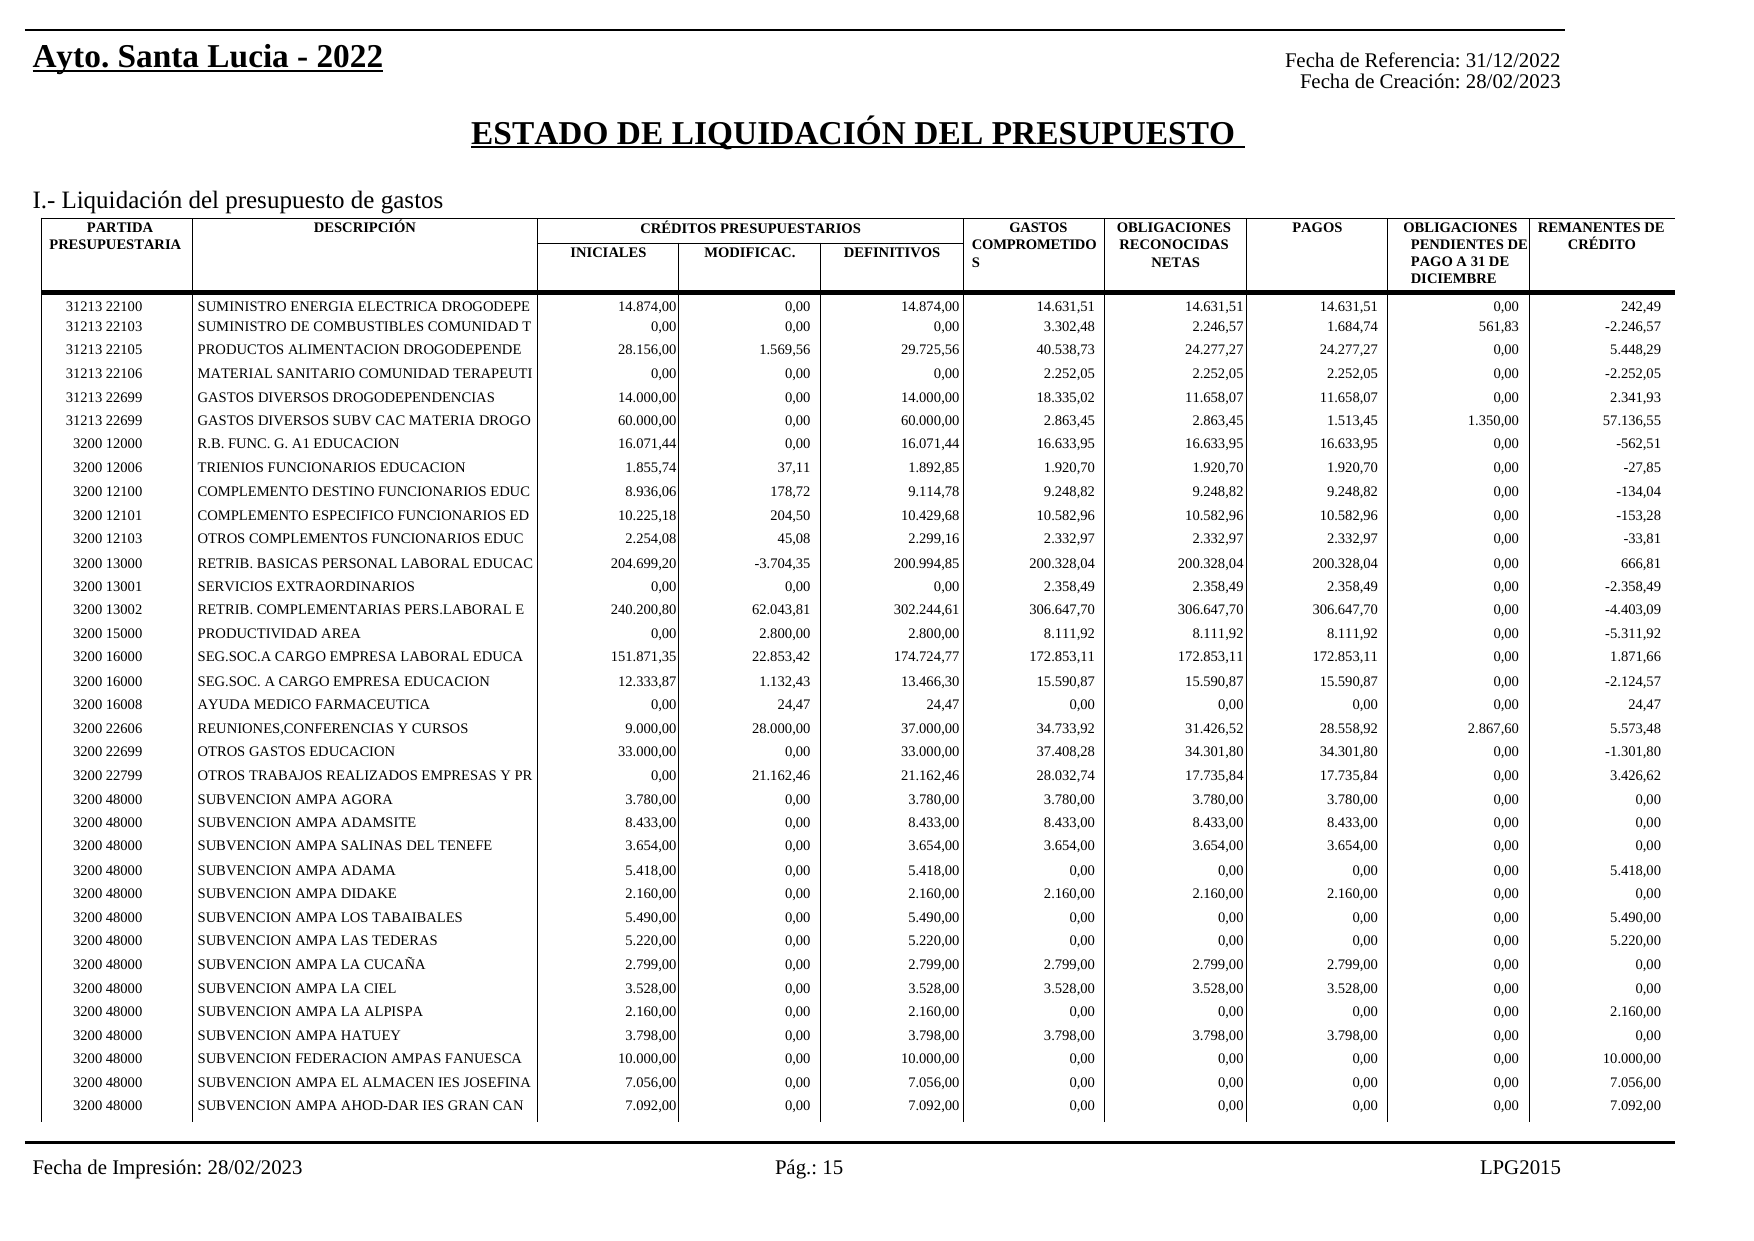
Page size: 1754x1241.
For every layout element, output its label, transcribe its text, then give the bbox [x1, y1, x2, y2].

table_cell 0,00 [679, 385, 820, 408]
table_cell 28.156,00 [538, 338, 678, 361]
table_cell 0,00 [1105, 692, 1246, 716]
table_cell -2.358,49 [1530, 574, 1675, 597]
table_cell 9.248,82 [964, 480, 1104, 503]
table_cell SUBVENCION AMPA HATUEY [193, 1023, 537, 1047]
table_cell 0,00 [679, 409, 820, 432]
table_cell 0,00 [964, 858, 1104, 881]
table_cell 16.633,95 [1247, 432, 1387, 456]
table_cell 0,00 [679, 881, 820, 905]
table_cell 3200 48000 [42, 1071, 192, 1094]
table_cell 3200 12100 [42, 480, 192, 503]
table_cell 2.863,45 [1105, 409, 1246, 432]
table_cell 0,00 [1388, 551, 1529, 574]
table_cell 11.658,07 [1247, 385, 1387, 408]
table_header DESCRIPCIÓN [193, 219, 537, 290]
table_cell R.B. FUNC. G. A1 EDUCACION [193, 432, 537, 456]
text Fecha de Impresión: 28/02/2023 Pág.: 15 LPG2015 [32, 1156, 1674, 1179]
table_cell 2.867,60 [1388, 716, 1529, 739]
table_cell 0,00 [679, 1000, 820, 1023]
table_cell 1.569,56 [679, 338, 820, 361]
table_cell SUBVENCION AMPA AGORA [193, 787, 537, 811]
table_cell 3200 48000 [42, 1047, 192, 1071]
table_cell 3200 48000 [42, 1023, 192, 1047]
table_cell 0,00 [1247, 692, 1387, 716]
table_cell SUMINISTRO ENERGIA ELECTRICA DROGODEPE [193, 295, 537, 313]
table_cell 31213 22105 [42, 338, 192, 361]
table_cell 0,00 [1388, 295, 1529, 313]
table_cell 0,00 [964, 1071, 1104, 1094]
table_cell 204.699,20 [538, 551, 678, 574]
table_cell SUBVENCION AMPA AHOD-DAR IES GRAN CAN [193, 1094, 537, 1122]
table_cell 17.735,84 [1105, 763, 1246, 787]
table_cell 16.071,44 [821, 432, 963, 456]
table_cell 8.433,00 [821, 811, 963, 834]
table_cell 0,00 [538, 314, 678, 337]
table_cell 12.333,87 [538, 669, 678, 692]
table_cell 1.920,70 [1247, 456, 1387, 479]
table_cell 8.936,06 [538, 480, 678, 503]
table_cell 37.000,00 [821, 716, 963, 739]
table_cell 2.863,45 [964, 409, 1104, 432]
table_cell 10.000,00 [538, 1047, 678, 1071]
table_cell SUBVENCION AMPA LA CUCAÑA [193, 953, 537, 976]
table_cell -1.301,80 [1530, 740, 1675, 763]
table_cell 14.631,51 [964, 295, 1104, 313]
table_cell 0,00 [1247, 929, 1387, 952]
table_cell 2.358,49 [1105, 574, 1246, 597]
table_cell 0,00 [1388, 669, 1529, 692]
table_cell 1.684,74 [1247, 314, 1387, 337]
table_cell 22.853,42 [679, 645, 820, 668]
table_cell -153,28 [1530, 503, 1675, 526]
table_cell 1.855,74 [538, 456, 678, 479]
table_cell 31213 22106 [42, 361, 192, 384]
table_cell 0,00 [1530, 787, 1675, 811]
table_cell 0,00 [964, 929, 1104, 952]
table_cell 5.490,00 [1530, 905, 1675, 928]
table_cell GASTOS DIVERSOS DROGODEPENDENCIAS [193, 385, 537, 408]
table_cell 2.254,08 [538, 526, 678, 551]
table_cell 2.332,97 [1247, 526, 1387, 551]
table_cell 14.631,51 [1247, 295, 1387, 313]
table_cell 1.350,00 [1388, 409, 1529, 432]
table_cell 13.466,30 [821, 669, 963, 692]
table_cell RETRIB. BASICAS PERSONAL LABORAL EDUCAC [193, 551, 537, 574]
table_cell 0,00 [1388, 740, 1529, 763]
table_cell RETRIB. COMPLEMENTARIAS PERS.LABORAL E [193, 598, 537, 621]
table_cell COMPLEMENTO ESPECIFICO FUNCIONARIOS ED [193, 503, 537, 526]
table_cell 0,00 [1247, 858, 1387, 881]
table_cell 0,00 [679, 905, 820, 928]
table_cell 3200 48000 [42, 834, 192, 857]
table_cell 0,00 [679, 574, 820, 597]
table_cell OTROS TRABAJOS REALIZADOS EMPRESAS Y PR [193, 763, 537, 787]
table_cell 28.032,74 [964, 763, 1104, 787]
table_cell 0,00 [679, 834, 820, 857]
table_cell 0,00 [679, 740, 820, 763]
table_cell 0,00 [1247, 1000, 1387, 1023]
table_cell AYUDA MEDICO FARMACEUTICA [193, 692, 537, 716]
table_cell 8.433,00 [1247, 811, 1387, 834]
table_cell 0,00 [679, 361, 820, 384]
table_cell 3200 48000 [42, 953, 192, 976]
table_cell 3.654,00 [538, 834, 678, 857]
table_cell 0,00 [1530, 953, 1675, 976]
table_cell 60.000,00 [538, 409, 678, 432]
table_cell 8.111,92 [964, 621, 1104, 645]
table_cell 7.056,00 [821, 1071, 963, 1094]
table_cell 0,00 [821, 361, 963, 384]
table_cell 1.920,70 [964, 456, 1104, 479]
table_cell 10.000,00 [821, 1047, 963, 1071]
table_cell 0,00 [1105, 905, 1246, 928]
table_cell 34.733,92 [964, 716, 1104, 739]
table_cell 2.800,00 [821, 621, 963, 645]
table_cell 3.780,00 [1247, 787, 1387, 811]
table_cell 0,00 [964, 905, 1104, 928]
table_cell 0,00 [1388, 858, 1529, 881]
table_cell -4.403,09 [1530, 598, 1675, 621]
table_cell 666,81 [1530, 551, 1675, 574]
table_cell -3.704,35 [679, 551, 820, 574]
table_cell SUBVENCION AMPA EL ALMACEN IES JOSEFINA [193, 1071, 537, 1094]
table_cell 0,00 [1105, 858, 1246, 881]
table_cell 62.043,81 [679, 598, 820, 621]
table_header OBLIGACIONES RECONOCIDAS NETAS [1105, 219, 1246, 290]
table_cell 2.160,00 [821, 1000, 963, 1023]
table_cell 0,00 [1388, 574, 1529, 597]
table_cell 0,00 [1388, 621, 1529, 645]
table_cell 0,00 [964, 692, 1104, 716]
table_cell 3200 48000 [42, 976, 192, 999]
table_cell 2.160,00 [964, 881, 1104, 905]
table_cell 2.799,00 [1105, 953, 1246, 976]
table_cell -2.124,57 [1530, 669, 1675, 692]
table_cell 3200 13001 [42, 574, 192, 597]
table_cell MATERIAL SANITARIO COMUNIDAD TERAPEUTI [193, 361, 537, 384]
table_cell 60.000,00 [821, 409, 963, 432]
table_cell 0,00 [1388, 953, 1529, 976]
table_cell 24,47 [1530, 692, 1675, 716]
table_cell 1.132,43 [679, 669, 820, 692]
table_cell 14.874,00 [821, 295, 963, 313]
table_cell PRODUCTIVIDAD AREA [193, 621, 537, 645]
table_cell 240.200,80 [538, 598, 678, 621]
table_cell 10.582,96 [964, 503, 1104, 526]
table_cell 0,00 [1388, 1023, 1529, 1047]
table_cell 3200 48000 [42, 905, 192, 928]
table_cell INICIALES [538, 244, 678, 290]
table_cell 0,00 [679, 1023, 820, 1047]
table_cell 0,00 [679, 295, 820, 313]
table_cell 2.332,97 [964, 526, 1104, 551]
table_cell 2.252,05 [964, 361, 1104, 384]
table_cell 31213 22699 [42, 409, 192, 432]
text ESTADO DE LIQUIDACIÓN DEL PRESUPUESTO [32, 113, 1674, 152]
table_cell 2.246,57 [1105, 314, 1246, 337]
table_cell 2.799,00 [538, 953, 678, 976]
table_cell 0,00 [679, 1047, 820, 1071]
table_cell 0,00 [1388, 645, 1529, 668]
table_cell 3.780,00 [964, 787, 1104, 811]
table_cell 0,00 [679, 929, 820, 952]
table_cell 3200 22699 [42, 740, 192, 763]
table_header GASTOS COMPROMETIDOS [964, 219, 1104, 290]
table_cell 0,00 [538, 574, 678, 597]
table_cell 16.071,44 [538, 432, 678, 456]
table_cell 3.528,00 [1247, 976, 1387, 999]
table_cell 3.654,00 [1105, 834, 1246, 857]
table_cell 3200 13002 [42, 598, 192, 621]
table_cell 0,00 [1247, 905, 1387, 928]
table_cell -134,04 [1530, 480, 1675, 503]
table_cell 0,00 [538, 692, 678, 716]
table_header PAGOS [1247, 219, 1387, 290]
table_cell 15.590,87 [1105, 669, 1246, 692]
table_cell 3200 22606 [42, 716, 192, 739]
table_cell 0,00 [1530, 811, 1675, 834]
table_header REMANENTES DE CRÉDITO [1530, 219, 1675, 290]
table_cell 15.590,87 [964, 669, 1104, 692]
table_cell SUBVENCION AMPA ADAMA [193, 858, 537, 881]
table_cell 2.160,00 [1105, 881, 1246, 905]
table_cell SUBVENCION AMPA LAS TEDERAS [193, 929, 537, 952]
table_cell 14.874,00 [538, 295, 678, 313]
table_cell 0,00 [679, 432, 820, 456]
table_cell 24,47 [679, 692, 820, 716]
table_cell 7.092,00 [1530, 1094, 1675, 1122]
table_cell 200.328,04 [1247, 551, 1387, 574]
table_cell 172.853,11 [1105, 645, 1246, 668]
table_cell 0,00 [679, 976, 820, 999]
table_cell 1.892,85 [821, 456, 963, 479]
table_cell COMPLEMENTO DESTINO FUNCIONARIOS EDUC [193, 480, 537, 503]
table_cell 0,00 [1247, 1047, 1387, 1071]
table_cell 5.220,00 [538, 929, 678, 952]
table_cell SUBVENCION AMPA LA ALPISPA [193, 1000, 537, 1023]
table_cell SEG.SOC. A CARGO EMPRESA EDUCACION [193, 669, 537, 692]
table_cell 5.418,00 [821, 858, 963, 881]
table_cell 3.426,62 [1530, 763, 1675, 787]
table_cell 204,50 [679, 503, 820, 526]
table_cell SUBVENCION AMPA ADAMSITE [193, 811, 537, 834]
table_cell 24,47 [821, 692, 963, 716]
table_cell 0,00 [1388, 905, 1529, 928]
table_cell 0,00 [679, 1071, 820, 1094]
table_cell 0,00 [538, 621, 678, 645]
table_cell 0,00 [1388, 1047, 1529, 1071]
table_cell 0,00 [1388, 456, 1529, 479]
table_cell 14.631,51 [1105, 295, 1246, 313]
table_cell 3200 48000 [42, 881, 192, 905]
table_cell 0,00 [679, 858, 820, 881]
table_cell 3200 16000 [42, 645, 192, 668]
table_cell 5.490,00 [538, 905, 678, 928]
table_cell 3.528,00 [964, 976, 1104, 999]
table_cell 31.426,52 [1105, 716, 1246, 739]
table_cell 3.780,00 [538, 787, 678, 811]
table_cell 0,00 [1530, 976, 1675, 999]
table_cell 7.092,00 [821, 1094, 963, 1122]
table_cell 9.248,82 [1247, 480, 1387, 503]
table_cell 0,00 [1388, 503, 1529, 526]
table_cell 2.799,00 [821, 953, 963, 976]
table_cell 2.252,05 [1247, 361, 1387, 384]
table_cell 3200 48000 [42, 1000, 192, 1023]
table_cell 0,00 [1105, 1071, 1246, 1094]
table_cell 29.725,56 [821, 338, 963, 361]
table_header PARTIDA PRESUPUESTARIA [42, 219, 192, 290]
table_cell 302.244,61 [821, 598, 963, 621]
table_cell 0,00 [1388, 1000, 1529, 1023]
table_cell 11.658,07 [1105, 385, 1246, 408]
table_cell 0,00 [1388, 361, 1529, 384]
table_cell 172.853,11 [1247, 645, 1387, 668]
table_cell OTROS GASTOS EDUCACION [193, 740, 537, 763]
table_cell 45,08 [679, 526, 820, 551]
table_cell 3.528,00 [821, 976, 963, 999]
table_cell 174.724,77 [821, 645, 963, 668]
table_cell 33.000,00 [538, 740, 678, 763]
table_cell 3200 48000 [42, 811, 192, 834]
table_cell 10.000,00 [1530, 1047, 1675, 1071]
table_cell 3.798,00 [538, 1023, 678, 1047]
table_cell 0,00 [1105, 1000, 1246, 1023]
table_cell 3.654,00 [964, 834, 1104, 857]
table_cell OTROS COMPLEMENTOS FUNCIONARIOS EDUC [193, 526, 537, 551]
table_cell 0,00 [1388, 526, 1529, 551]
table_cell 8.433,00 [1105, 811, 1246, 834]
table_cell 5.490,00 [821, 905, 963, 928]
table_cell 3.798,00 [964, 1023, 1104, 1047]
table_cell 16.633,95 [964, 432, 1104, 456]
table_cell 8.433,00 [964, 811, 1104, 834]
table_cell 7.056,00 [1530, 1071, 1675, 1094]
table_cell 10.429,68 [821, 503, 963, 526]
table_cell 3200 12006 [42, 456, 192, 479]
table_cell 3200 15000 [42, 621, 192, 645]
table_cell 0,00 [1388, 1071, 1529, 1094]
text Ayto. Santa Lucia - 2022 Fecha de Referencia: 31/12/2022 [32, 39, 1674, 75]
table_cell 3200 12101 [42, 503, 192, 526]
table_cell 306.647,70 [964, 598, 1104, 621]
table_cell 0,00 [679, 1094, 820, 1122]
table_header CRÉDITOS PRESUPUESTARIOS [538, 219, 963, 242]
table_cell 24.277,27 [1105, 338, 1246, 361]
table_cell 0,00 [1388, 432, 1529, 456]
table_cell 17.735,84 [1247, 763, 1387, 787]
table_cell 0,00 [1388, 834, 1529, 857]
table_cell REUNIONES,CONFERENCIAS Y CURSOS [193, 716, 537, 739]
table_cell 0,00 [1388, 787, 1529, 811]
table_cell 2.341,93 [1530, 385, 1675, 408]
table_cell 5.220,00 [1530, 929, 1675, 952]
table_cell 8.111,92 [1105, 621, 1246, 645]
table_cell 3200 48000 [42, 787, 192, 811]
table_cell SERVICIOS EXTRAORDINARIOS [193, 574, 537, 597]
table_cell 1.513,45 [1247, 409, 1387, 432]
table_cell 2.160,00 [538, 881, 678, 905]
table_cell 3200 16008 [42, 692, 192, 716]
table_cell 3.798,00 [821, 1023, 963, 1047]
table_cell 3.798,00 [1105, 1023, 1246, 1047]
table_cell 28.558,92 [1247, 716, 1387, 739]
table_cell 306.647,70 [1105, 598, 1246, 621]
table_cell 2.800,00 [679, 621, 820, 645]
table_cell 2.160,00 [1247, 881, 1387, 905]
table_cell -5.311,92 [1530, 621, 1675, 645]
table_cell 0,00 [679, 787, 820, 811]
table_cell 3200 12000 [42, 432, 192, 456]
text Fecha de Creación: 28/02/2023 [1300, 75, 1674, 91]
table_cell 8.111,92 [1247, 621, 1387, 645]
table_cell -2.252,05 [1530, 361, 1675, 384]
table_cell 0,00 [1530, 834, 1675, 857]
table_cell 2.299,16 [821, 526, 963, 551]
table_cell 0,00 [1388, 976, 1529, 999]
table_cell GASTOS DIVERSOS SUBV CAC MATERIA DROGO [193, 409, 537, 432]
table_cell 10.582,96 [1247, 503, 1387, 526]
table_cell 9.248,82 [1105, 480, 1246, 503]
table_cell SUBVENCION AMPA LOS TABAIBALES [193, 905, 537, 928]
table_cell 2.799,00 [1247, 953, 1387, 976]
table_cell 28.000,00 [679, 716, 820, 739]
table_cell 0,00 [964, 1000, 1104, 1023]
table_cell 0,00 [1388, 1094, 1529, 1122]
table_cell TRIENIOS FUNCIONARIOS EDUCACION [193, 456, 537, 479]
table_cell 3.654,00 [821, 834, 963, 857]
table_cell 2.332,97 [1105, 526, 1246, 551]
table_cell 57.136,55 [1530, 409, 1675, 432]
table_cell 9.114,78 [821, 480, 963, 503]
table_cell 3.528,00 [538, 976, 678, 999]
table_cell 200.994,85 [821, 551, 963, 574]
table_cell 3200 48000 [42, 1094, 192, 1122]
table_cell 306.647,70 [1247, 598, 1387, 621]
table_cell 2.160,00 [538, 1000, 678, 1023]
table_cell 31213 22699 [42, 385, 192, 408]
table_cell 8.433,00 [538, 811, 678, 834]
table_cell 0,00 [538, 361, 678, 384]
table_cell 0,00 [1388, 763, 1529, 787]
table_cell 3200 48000 [42, 858, 192, 881]
table_cell 178,72 [679, 480, 820, 503]
table_cell 1.920,70 [1105, 456, 1246, 479]
table_cell 3200 13000 [42, 551, 192, 574]
table_cell 0,00 [1388, 881, 1529, 905]
table_cell 0,00 [1388, 811, 1529, 834]
table_cell 200.328,04 [964, 551, 1104, 574]
table_cell 33.000,00 [821, 740, 963, 763]
table_cell 0,00 [1388, 598, 1529, 621]
table_cell 34.301,80 [1247, 740, 1387, 763]
table_cell 7.092,00 [538, 1094, 678, 1122]
table_cell 3.302,48 [964, 314, 1104, 337]
table_cell 3.654,00 [1247, 834, 1387, 857]
table_cell MODIFICAC. [679, 244, 820, 290]
table_cell 242,49 [1530, 295, 1675, 313]
table_cell 3.780,00 [821, 787, 963, 811]
table_cell 0,00 [538, 763, 678, 787]
table_cell 172.853,11 [964, 645, 1104, 668]
table_cell 37.408,28 [964, 740, 1104, 763]
table_cell 21.162,46 [679, 763, 820, 787]
table_cell 34.301,80 [1105, 740, 1246, 763]
table_cell PRODUCTOS ALIMENTACION DROGODEPENDE [193, 338, 537, 361]
table_cell -562,51 [1530, 432, 1675, 456]
table_cell SUBVENCION AMPA DIDAKE [193, 881, 537, 905]
table_cell 0,00 [679, 314, 820, 337]
table_cell 5.573,48 [1530, 716, 1675, 739]
table_cell 37,11 [679, 456, 820, 479]
table_cell 0,00 [964, 1094, 1104, 1122]
table_cell 31213 22100 [42, 295, 192, 313]
table_cell 0,00 [821, 574, 963, 597]
table_cell 0,00 [679, 953, 820, 976]
table_cell 0,00 [1388, 929, 1529, 952]
table_cell SEG.SOC.A CARGO EMPRESA LABORAL EDUCA [193, 645, 537, 668]
table_cell 5.448,29 [1530, 338, 1675, 361]
table_cell 14.000,00 [821, 385, 963, 408]
table_cell 5.418,00 [1530, 858, 1675, 881]
table_cell 0,00 [1388, 692, 1529, 716]
table_cell 0,00 [1247, 1071, 1387, 1094]
table_cell 21.162,46 [821, 763, 963, 787]
table_cell 14.000,00 [538, 385, 678, 408]
table_cell 0,00 [1388, 338, 1529, 361]
table_cell 1.871,66 [1530, 645, 1675, 668]
table_cell 5.418,00 [538, 858, 678, 881]
table_cell -27,85 [1530, 456, 1675, 479]
table_cell 31213 22103 [42, 314, 192, 337]
table_cell SUMINISTRO DE COMBUSTIBLES COMUNIDAD T [193, 314, 537, 337]
table_cell 0,00 [1105, 1047, 1246, 1071]
table_cell 3200 48000 [42, 929, 192, 952]
table_cell 3.780,00 [1105, 787, 1246, 811]
table_cell SUBVENCION FEDERACION AMPAS FANUESCA [193, 1047, 537, 1071]
table_cell 0,00 [1388, 480, 1529, 503]
table_cell 0,00 [1530, 1023, 1675, 1047]
table_cell 24.277,27 [1247, 338, 1387, 361]
table_cell 3200 12103 [42, 526, 192, 551]
table_cell 10.225,18 [538, 503, 678, 526]
table_cell 40.538,73 [964, 338, 1104, 361]
table_cell 3.798,00 [1247, 1023, 1387, 1047]
table_cell 2.799,00 [964, 953, 1104, 976]
table_cell 3200 22799 [42, 763, 192, 787]
table_cell 15.590,87 [1247, 669, 1387, 692]
table_cell 200.328,04 [1105, 551, 1246, 574]
table_cell 9.000,00 [538, 716, 678, 739]
table_cell 18.335,02 [964, 385, 1104, 408]
table_cell 0,00 [679, 811, 820, 834]
table_cell -33,81 [1530, 526, 1675, 551]
table_cell 0,00 [1388, 385, 1529, 408]
table_cell 2.358,49 [1247, 574, 1387, 597]
table_cell SUBVENCION AMPA LA CIEL [193, 976, 537, 999]
table_cell 561,83 [1388, 314, 1529, 337]
text I.- Liquidación del presupuesto de gastos [32, 187, 1674, 214]
table_cell 151.871,35 [538, 645, 678, 668]
table_cell 2.160,00 [1530, 1000, 1675, 1023]
table_cell 3.528,00 [1105, 976, 1246, 999]
table_cell 2.252,05 [1105, 361, 1246, 384]
table_cell 0,00 [964, 1047, 1104, 1071]
table_cell 2.160,00 [821, 881, 963, 905]
table_cell DEFINITIVOS [821, 244, 963, 290]
table_cell SUBVENCION AMPA SALINAS DEL TENEFE [193, 834, 537, 857]
table_cell 10.582,96 [1105, 503, 1246, 526]
table_cell 3200 16000 [42, 669, 192, 692]
table_cell 5.220,00 [821, 929, 963, 952]
table_cell 0,00 [1105, 929, 1246, 952]
table_cell 0,00 [1105, 1094, 1246, 1122]
table_cell 2.358,49 [964, 574, 1104, 597]
table_cell 7.056,00 [538, 1071, 678, 1094]
table_cell 0,00 [821, 314, 963, 337]
table_cell 0,00 [1530, 881, 1675, 905]
table_cell -2.246,57 [1530, 314, 1675, 337]
table_header OBLIGACIONES PENDIENTES DE PAGO A 31 DE DICIEMBRE [1388, 219, 1529, 290]
table_cell 0,00 [1247, 1094, 1387, 1122]
table_cell 16.633,95 [1105, 432, 1246, 456]
